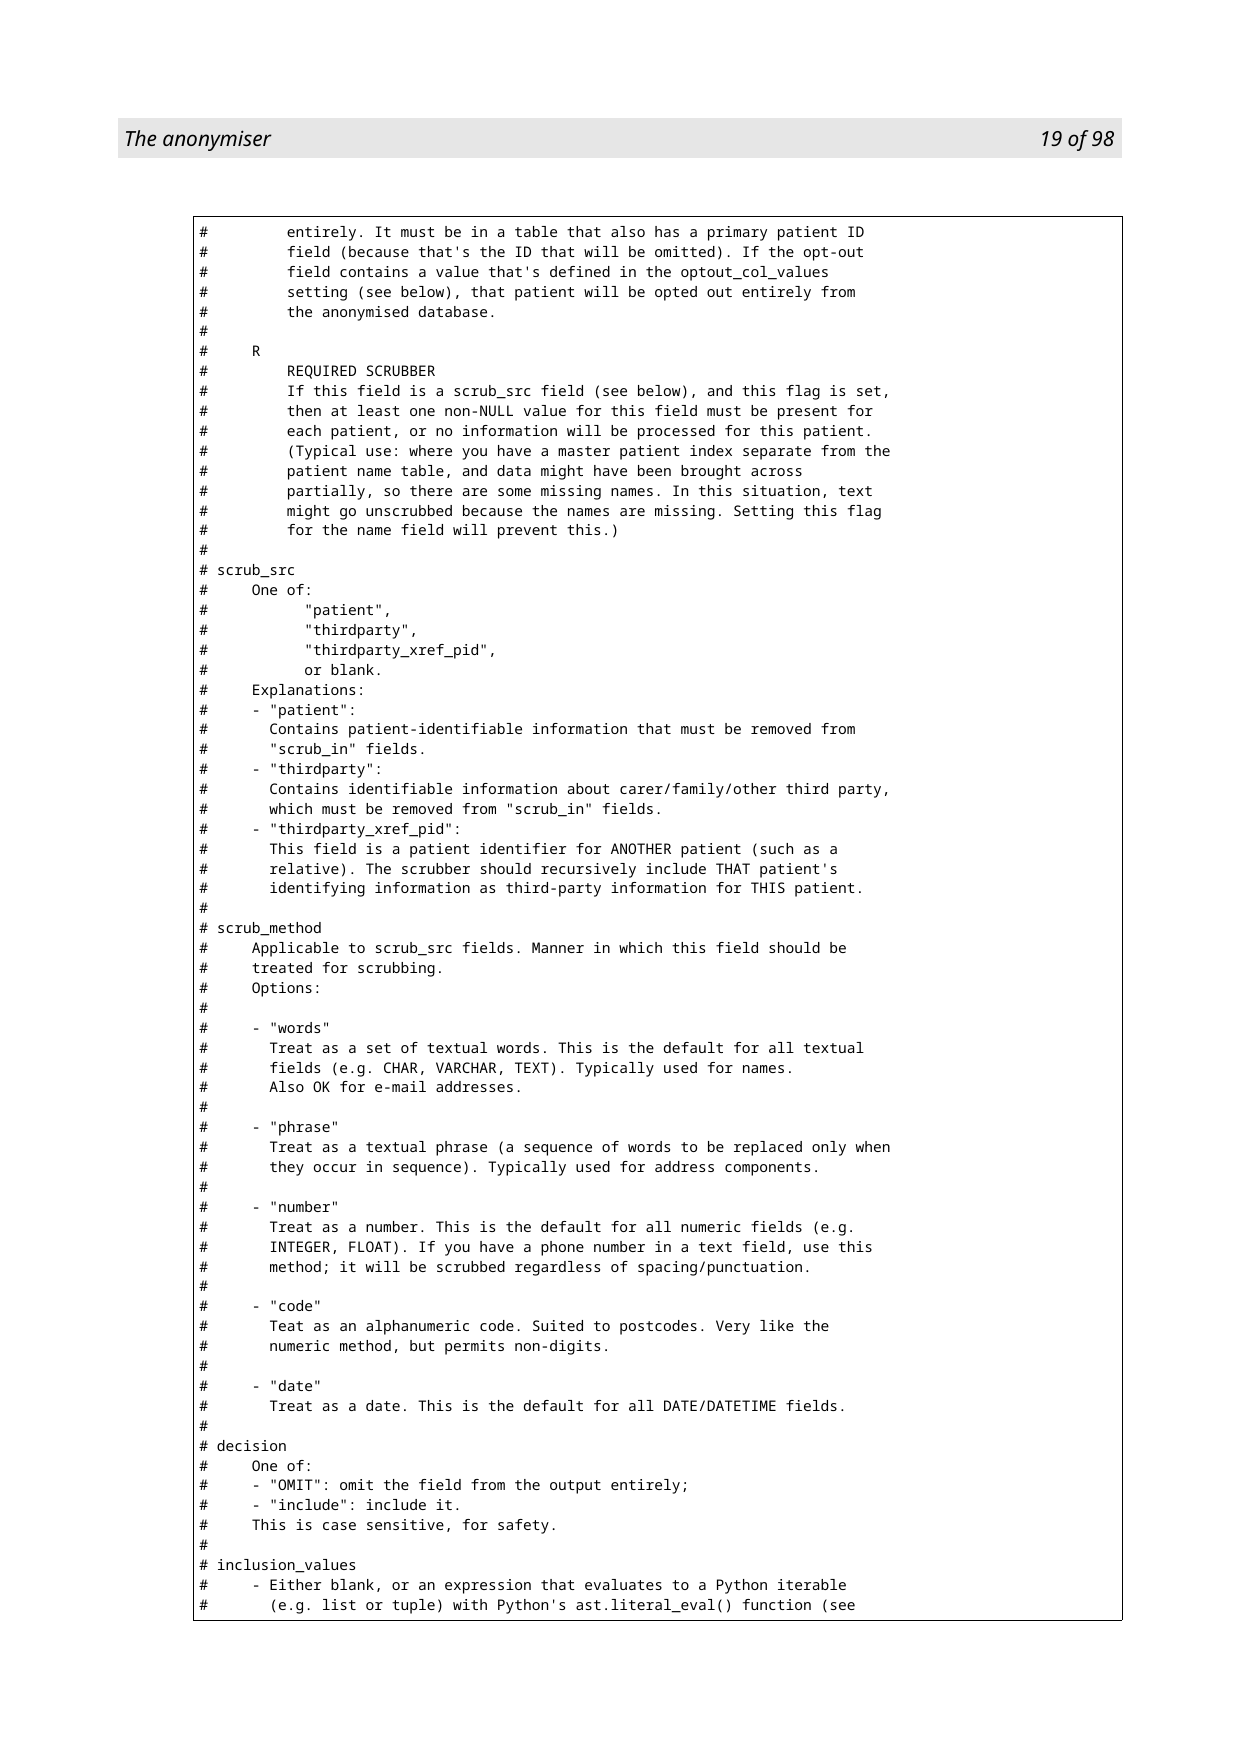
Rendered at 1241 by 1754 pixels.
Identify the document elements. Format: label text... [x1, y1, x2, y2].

table_header # entirely. It must be in a table that also has a primary patient ID # field (because that's the ID that will be omitted). If the opt-out # field contains a value that's defined in the optout_col_values # setting (see below), that patient will be opted out entirely from # the anonymised database. # # R # REQUIRED SCRUBBER # If this field is a scrub_src field (see below), and this flag is set, # then at least one non-NULL value for this field must be present for # each patient, or no information will be processed for this patient. # (Typical use: where you have a master patient index separate from the # patient name table, and data might have been brought across # partially, so there are some missing names. In this situation, text # might go unscrubbed because the names are missing. Setting this flag # for the name field will prevent this.) # # scrub_src # One of: # "patient", # "thirdparty", # "thirdparty_xref_pid", # or blank. # Explanations: # - "patient": # Contains patient-identifiable information that must be removed from # "scrub_in" fields. # - "thirdparty": # Contains identifiable information about carer/family/other third party, # which must be removed from "scrub_in" fields. # - "thirdparty_xref_pid": # This field is a patient identifier for ANOTHER patient (such as a # relative). The scrubber should recursively include THAT patient's # identifying information as third-party information for THIS patient. # # scrub_method # Applicable to scrub_src fields. Manner in which this field should be # treated for scrubbing. # Options: # # - "words" # Treat as a set of textual words. This is the default for all textual # fields (e.g. CHAR, VARCHAR, TEXT). Typically used for names. # Also OK for e-mail addresses. # # - "phrase" # Treat as a textual phrase (a sequence of words to be replaced only when # they occur in sequence). Typically used for address components. # # - "number" # Treat as a number. This is the default for all numeric fields (e.g. # INTEGER, FLOAT). If you have a phone number in a text field, use this # method; it will be scrubbed regardless of spacing/punctuation. # # - "code" # Teat as an alphanumeric code. Suited to postcodes. Very like the # numeric method, but permits non-digits. # # - "date" # Treat as a date. This is the default for all DATE/DATETIME fields. # # decision # One of: # - "OMIT": omit the field from the output entirely; # - "include": include it. # This is case sensitive, for safety. # # inclusion_values # - Either blank, or an expression that evaluates to a Python iterable # (e.g. list or tuple) with Python's ast.literal_eval() function (see [194, 217, 1122, 1620]
